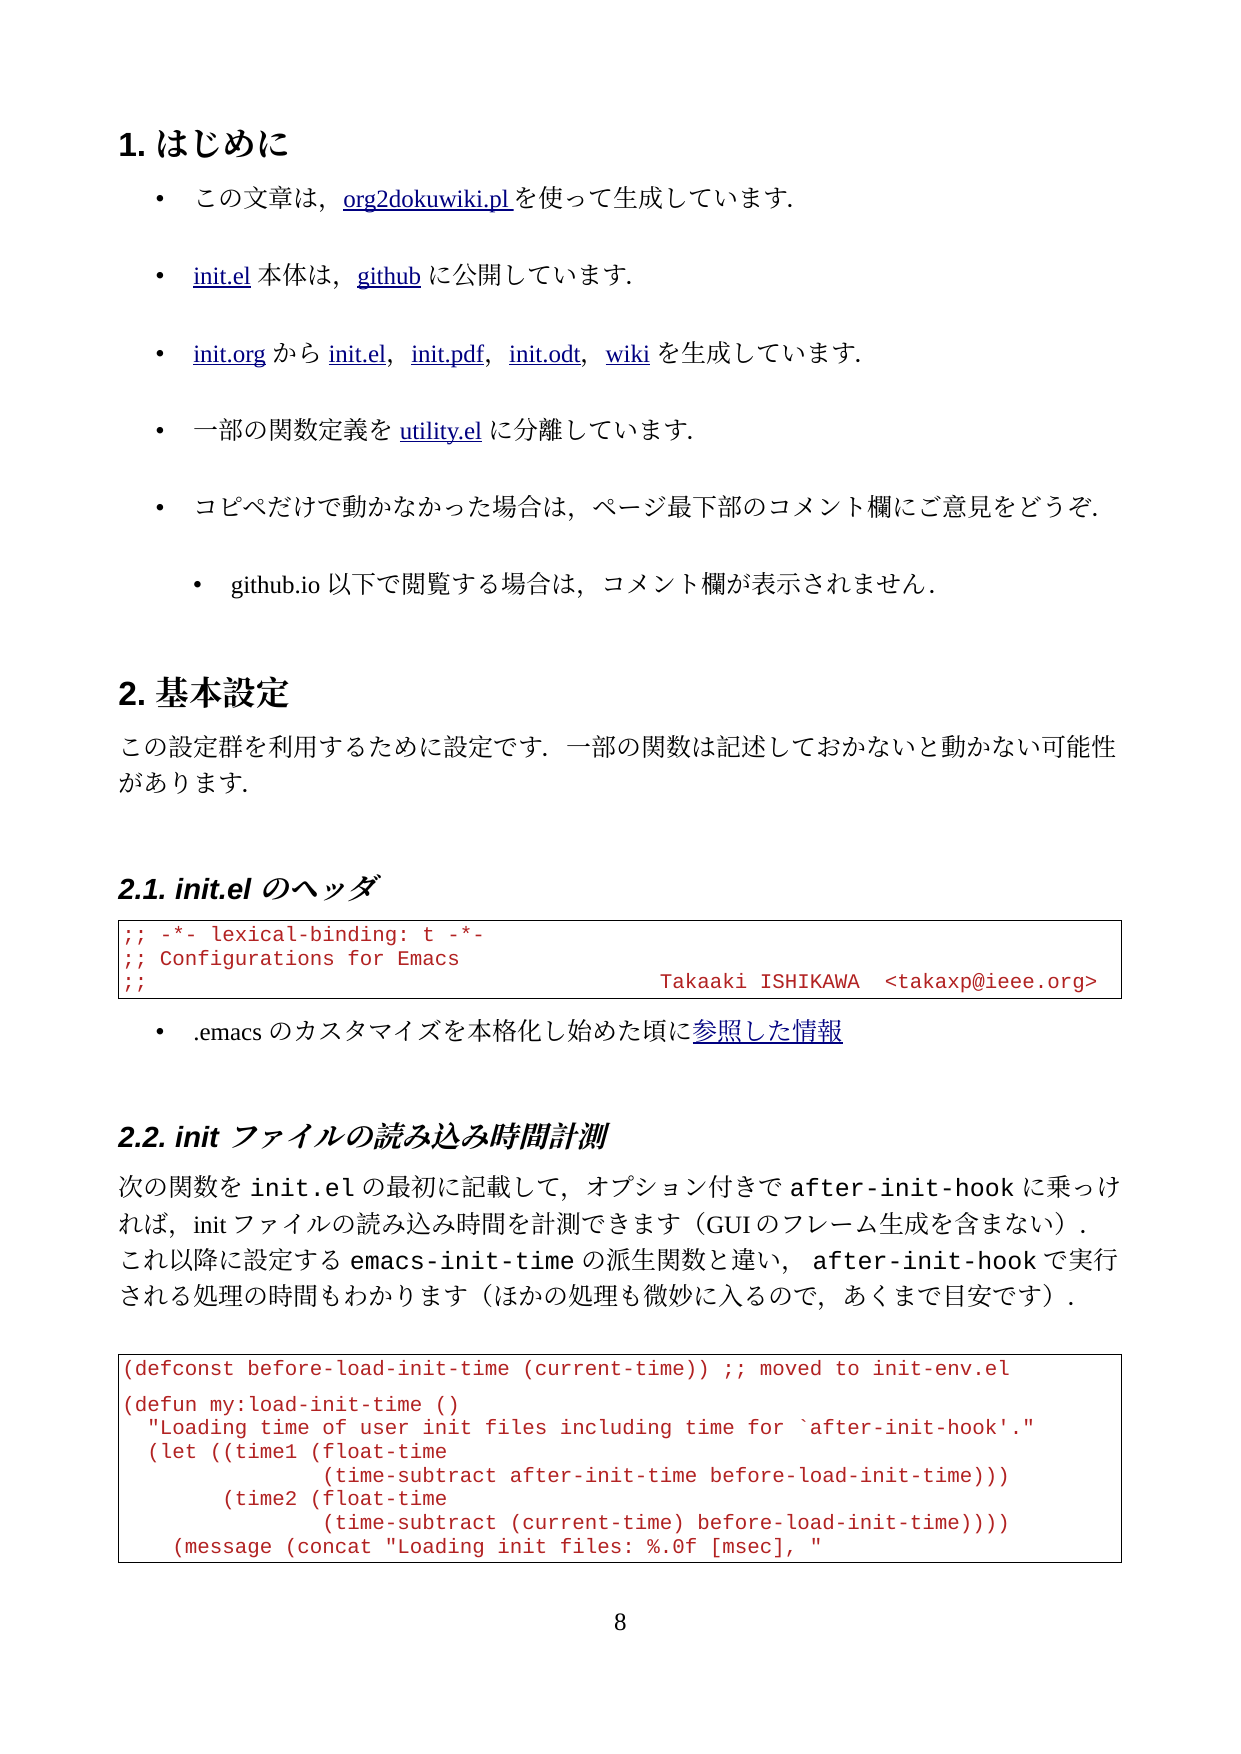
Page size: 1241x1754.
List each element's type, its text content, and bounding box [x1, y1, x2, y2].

text 次の関数を init.el の最初に記載して，オプション付きで after-init-hook に乗っければ，initファイルの読み込み時間を計測できます（GUIのフレーム生成を含まない）．これ以降に設定する emacs-init-time の派生関数と違い， after-init-hook で実行される処理の時間もわかります（ほかの処理も微妙に入るので，あくまで目安です）． [118, 1168, 1122, 1341]
text (time2 (float-time [119, 1484, 1121, 1508]
list .emacs のカスタマイズを本格化し始めた頃に参照した情報 [156, 1011, 1122, 1076]
text ;; Configurations for Emacs [119, 944, 1121, 967]
list init.el 本体は，github に公開しています． [156, 256, 1122, 321]
text ;; -*- lexical-binding: t -*- [119, 921, 1121, 944]
text (defconst before-load-init-time (current-time)) ;; moved to init-env.el [119, 1355, 1121, 1381]
text ;; Takaaki ISHIKAWA <takaxp@ieee.org> [119, 967, 1121, 998]
text (let ((time1 (float-time [119, 1437, 1121, 1461]
list 一部の関数定義を utility.el に分離しています． [156, 410, 1122, 475]
subtitle init ファイルの読み込み時間計測 [118, 1114, 1122, 1156]
list コピペだけで動かなかった場合は，ページ最下部のコメント欄にご意見をどうぞ． [156, 488, 1122, 552]
text この設定群を利用するために設定です．一部の関数は記述しておかないと動かない可能性があります． [118, 728, 1122, 828]
text (defun my:load-init-time () [119, 1390, 1121, 1413]
text (time-subtract after-init-time before-load-init-time))) [119, 1461, 1121, 1484]
subtitle init.el のヘッダ [118, 866, 1122, 908]
text (time-subtract (current-time) before-load-init-time)))) [119, 1508, 1121, 1532]
subtitle 基本設定 [118, 667, 1122, 715]
subtitle はじめに [118, 118, 1122, 166]
list この文章は，org2dokuwiki.plを使って生成しています． [156, 179, 1122, 243]
text (message (concat "Loading init files: %.0f [msec], " [119, 1532, 1121, 1562]
list github.io 以下で閲覧する場合は，コメント欄が表示されません． [193, 565, 1122, 629]
text "Loading time of user init files including time for `after-init-hook'." [119, 1413, 1121, 1437]
list init.org から init.el，init.pdf，init.odt，wiki を生成しています． [156, 333, 1122, 398]
